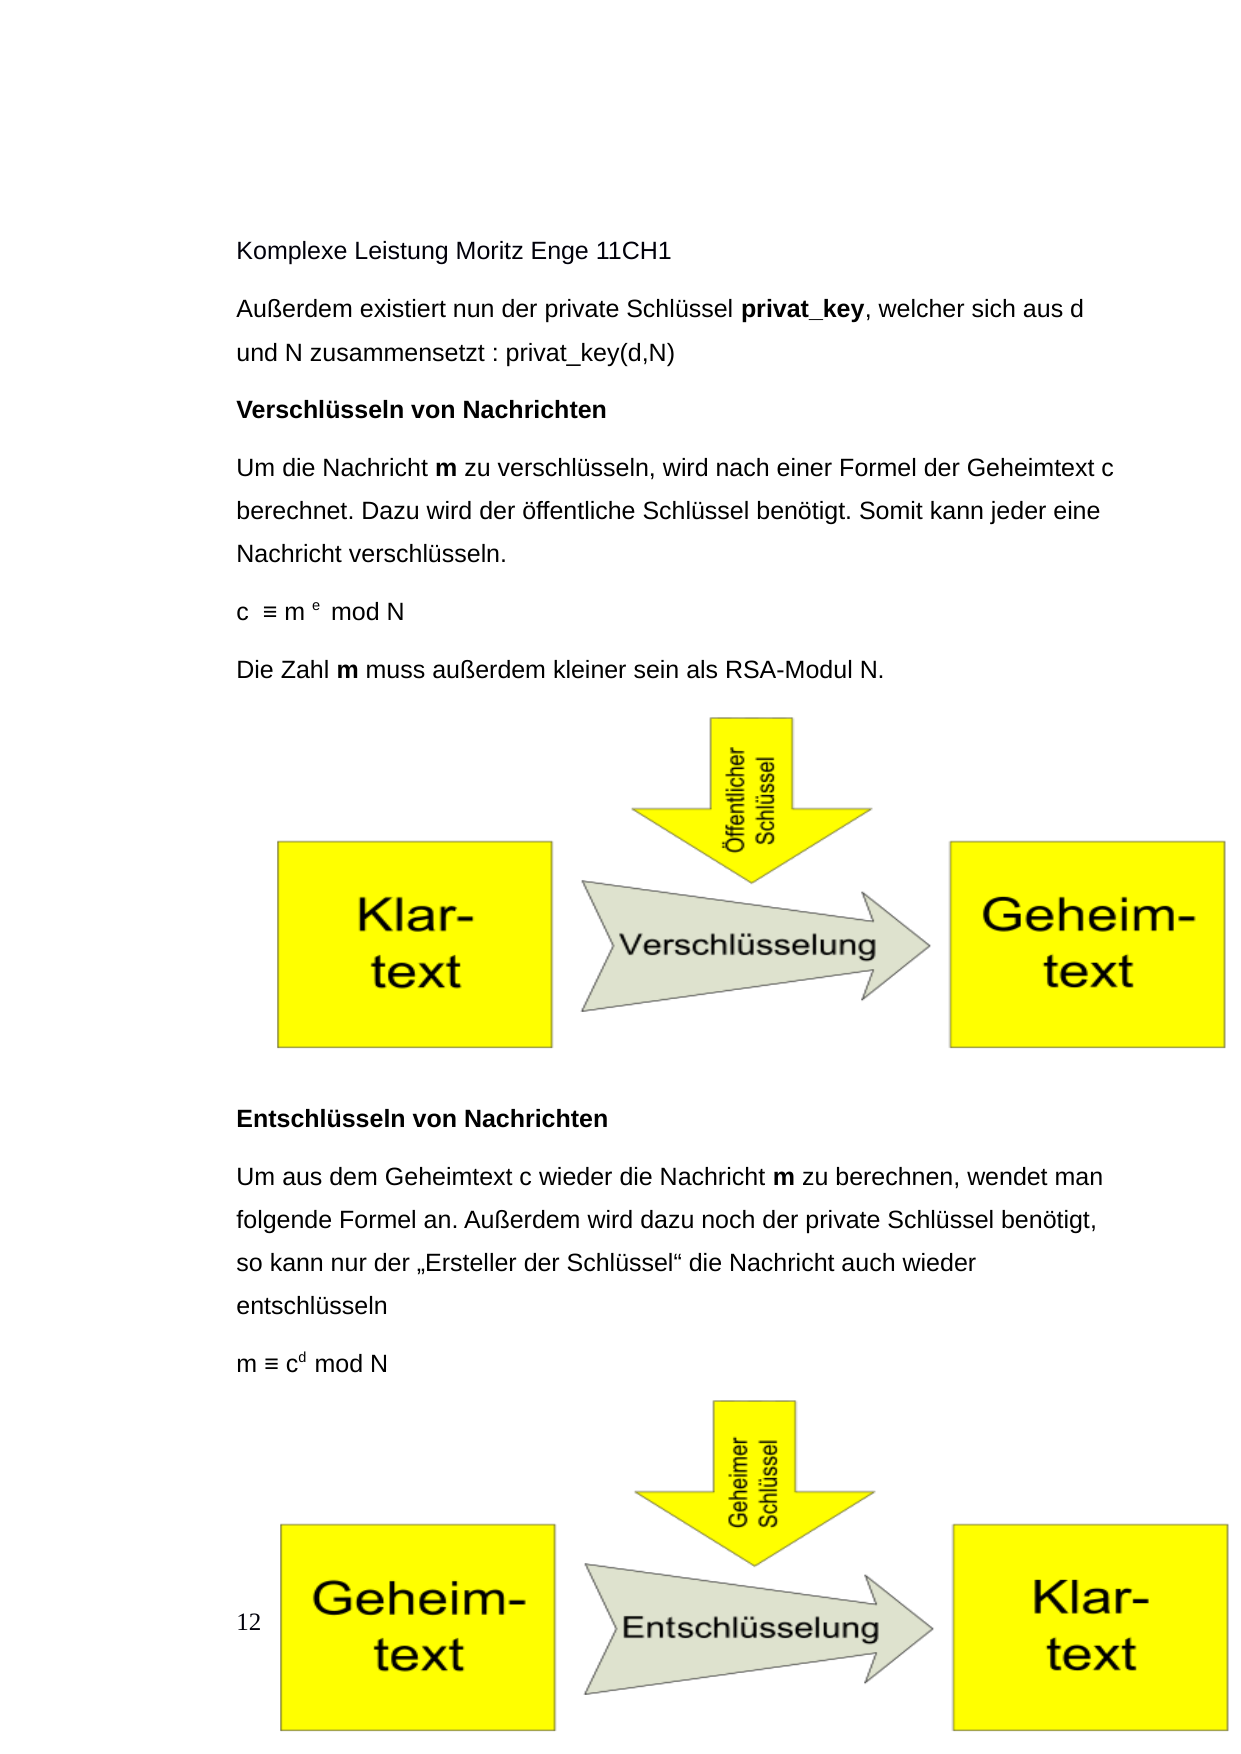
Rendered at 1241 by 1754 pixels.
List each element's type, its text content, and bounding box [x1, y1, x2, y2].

text Verschlüsseln von Nachrichten [236, 395, 1122, 424]
text Entschlüsseln von Nachrichten [236, 1061, 1122, 1133]
picture [262, 706, 1238, 1061]
text Außerdem existiert nun der private Schlüssel privat_key, welcher sich aus d und N zusammensetzt : privat_key(d,N) [236, 294, 1122, 366]
text Um die Nachricht m zu verschlüsseln, wird nach einer Formel der Geheimtext c berechnet. Dazu wird der öffentliche Schlüssel benötigt. Somit kann jeder eine Nachricht verschlüsseln. [236, 453, 1122, 568]
text Die Zahl m muss außerdem kleiner sein als RSA-Modul N. [236, 655, 1122, 683]
text c ≡ m e mod N [236, 597, 1122, 626]
text Um aus dem Geheimtext c wieder die Nachricht m zu berechnen, wendet man folgende Formel an. Außerdem wird dazu noch der private Schlüssel benötigt, so kann nur der „Ersteller der Schlüssel“ die Nachricht auch wieder entschlüsseln [236, 1162, 1122, 1320]
text m ≡ cd mod N [236, 1349, 1122, 1377]
picture [265, 1389, 1240, 1744]
